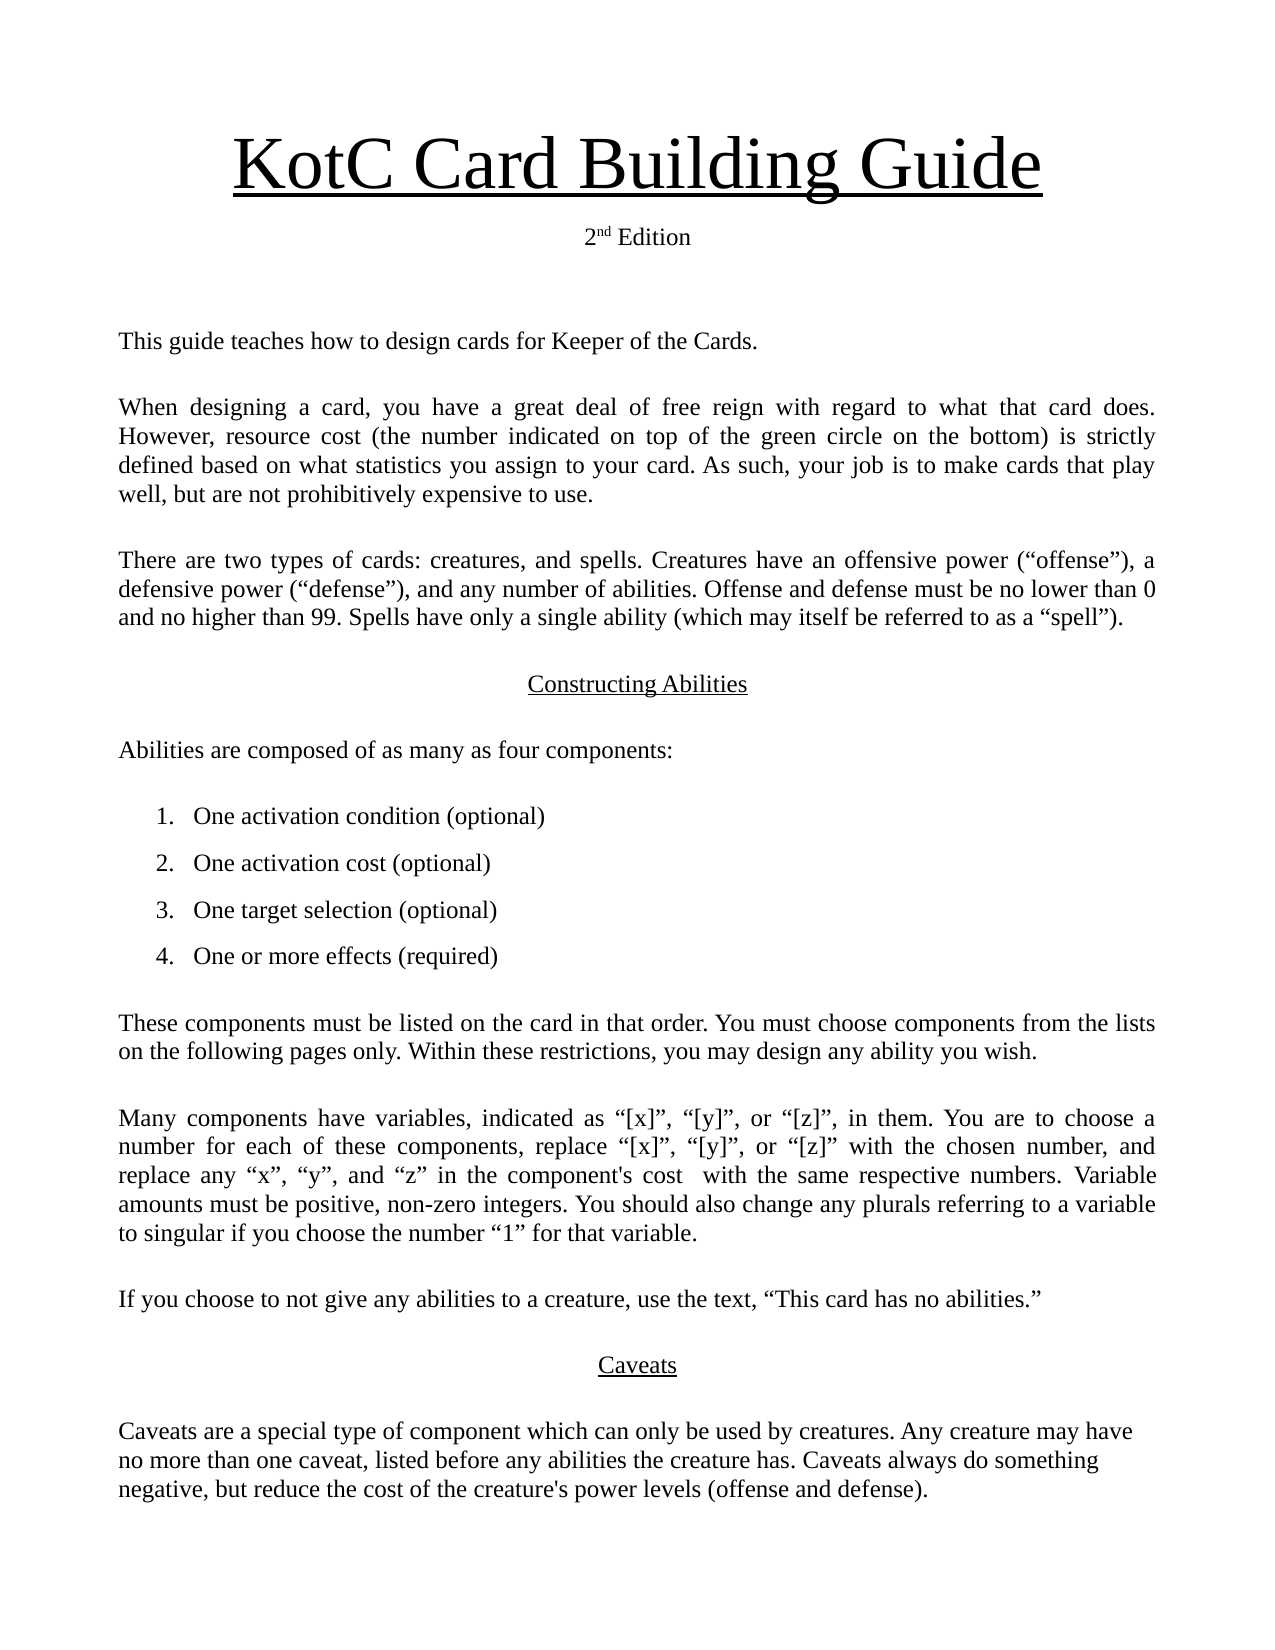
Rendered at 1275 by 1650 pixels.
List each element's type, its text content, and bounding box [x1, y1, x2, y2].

text These components must be listed on the card in that order. You must choose components from the lists on the following pages only. Within these restrictions, you may design any ability you wish. [118, 1008, 1157, 1065]
list One activation condition (optional) [156, 801, 1157, 830]
text If you choose to not give any abilities to a creature, use the text, “This card has no abilities.” [118, 1284, 1157, 1313]
list One or more effects (required) [156, 941, 1157, 970]
text Caveats [118, 1350, 1157, 1379]
text KotC Card Building Guide [118, 118, 1157, 204]
list One target selection (optional) [156, 895, 1157, 923]
text Caveats are a special type of component which can only be used by creatures. Any creature may have no more than one caveat, listed before any abilities the creature has. Caveats always do something negative, but reduce the cost of the creature's power levels (offense and defense). [118, 1416, 1157, 1503]
text There are two types of cards: creatures, and spells. Creatures have an offensive power (“offense”), a defensive power (“defense”), and any number of abilities. Offense and defense must be no lower than 0 and no higher than 99. Spells have only a single ability (which may itself be referred to as a “spell”). [118, 545, 1157, 631]
list One activation cost (optional) [156, 848, 1157, 877]
text Constructing Abilities [118, 669, 1157, 697]
text When designing a card, you have a great deal of free reign with regard to what that card does. However, resource cost (the number indicated on top of the green circle on the bottom) is strictly defined based on what statistics you assign to your card. As such, your job is to make cards that play well, but are not prohibitively expensive to use. [118, 392, 1157, 507]
text 2nd Edition [118, 222, 1157, 251]
text Abilities are composed of as many as four components: [118, 735, 1157, 764]
text Many components have variables, indicated as “[x]”, “[y]”, or “[z]”, in them. You are to choose a number for each of these components, replace “[x]”, “[y]”, or “[z]” with the chosen number, and replace any “x”, “y”, and “z” in the component's cost with the same respective numbers. Variable amounts must be positive, non-zero integers. You should also change any plurals referring to a variable to singular if you choose the number “1” for that variable. [118, 1103, 1157, 1246]
text This guide teaches how to design cards for Keeper of the Cards. [118, 326, 1157, 355]
